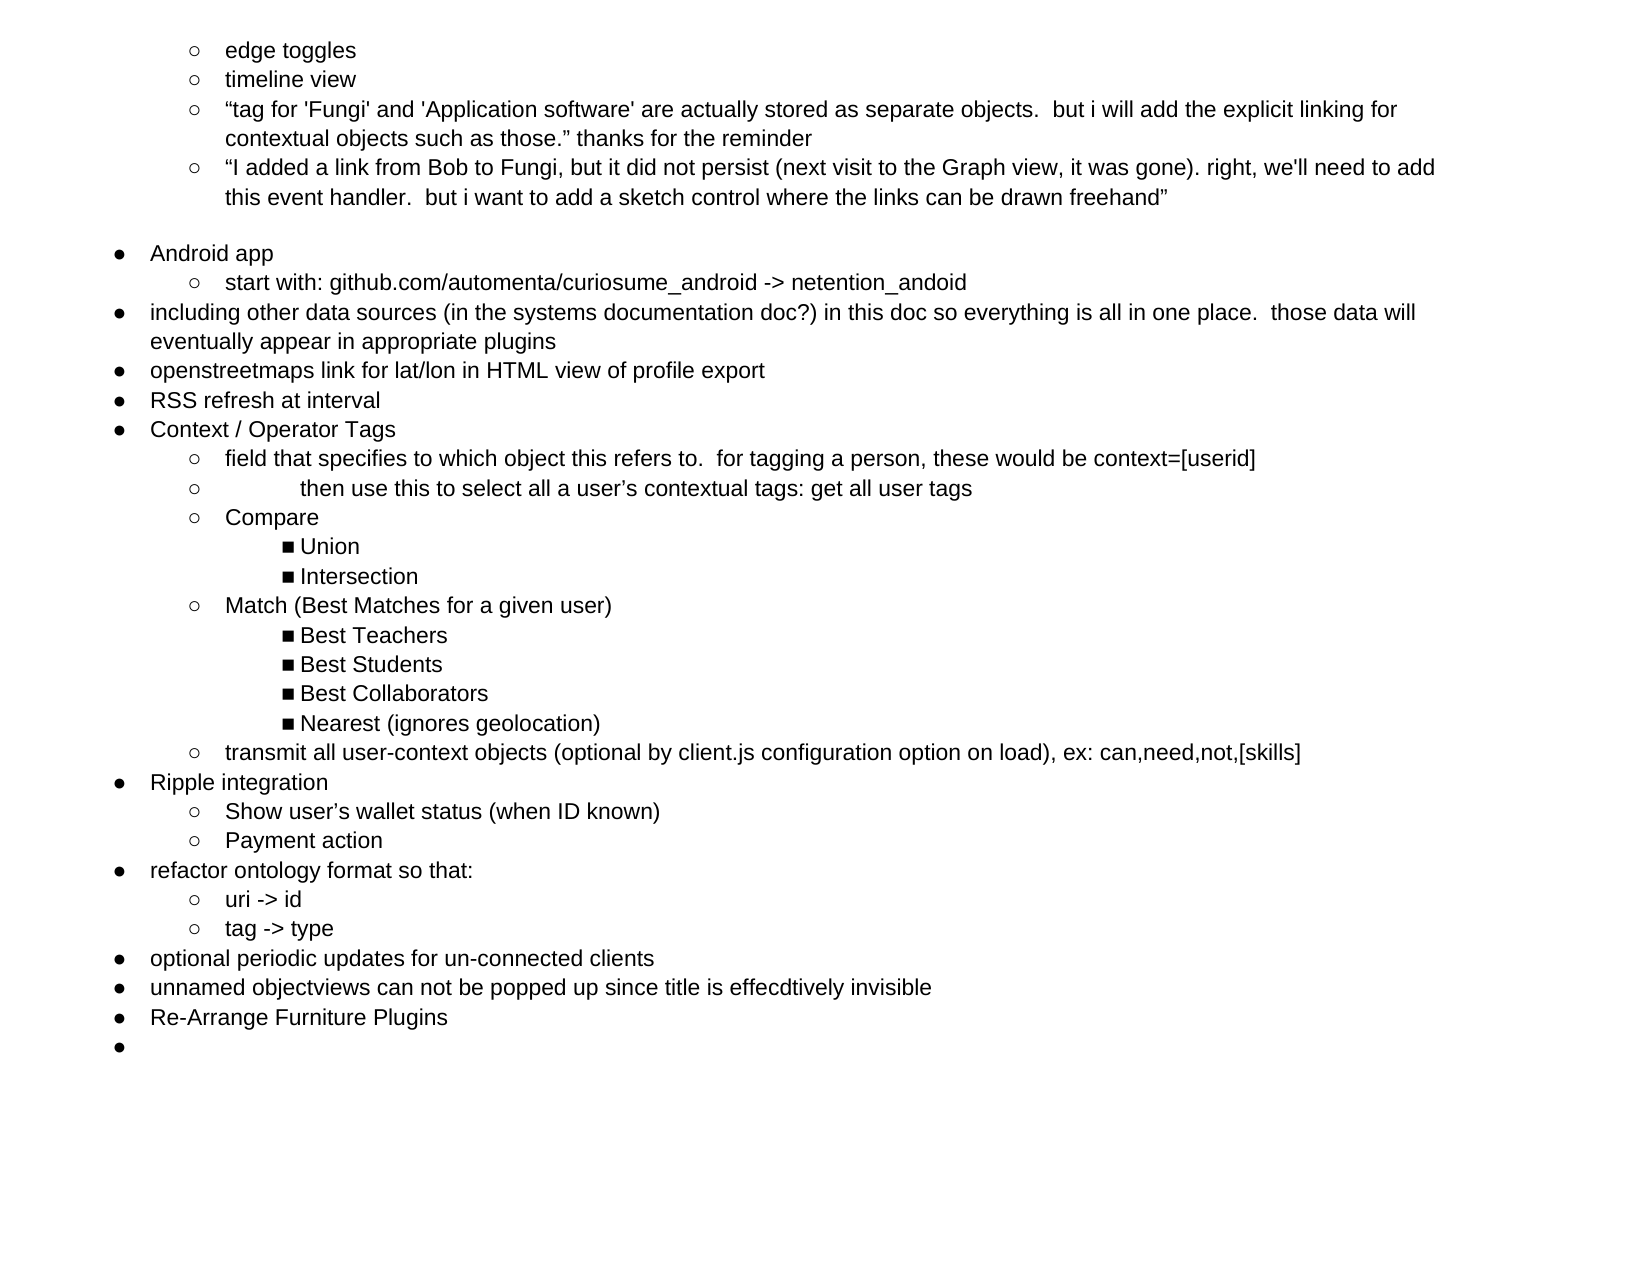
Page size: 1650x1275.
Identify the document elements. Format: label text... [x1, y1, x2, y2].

list “tag for 'Fungi' and 'Application software' are actually stored as separate objects. but i will add the explicit linking for contextual objects such as those.” thanks for the reminder [187, 96, 1462, 151]
list Ripple integration [112, 769, 1462, 795]
list Intersection [281, 563, 1462, 589]
list Show user’s wallet status (when ID known) [187, 798, 1462, 824]
list including other data sources (in the systems documentation doc?) in this doc so everything is all in one place. those data will eventually appear in appropriate plugins [112, 299, 1462, 354]
list edge toggles [187, 37, 1462, 63]
list unnamed objectviews can not be popped up since title is effecdtively invisible [112, 975, 1462, 1000]
list Union [281, 534, 1462, 560]
list uri -> id [187, 887, 1462, 912]
list timeline view [187, 67, 1462, 92]
list Context / Operator Tags [112, 417, 1462, 442]
list optional periodic updates for un-connected clients [112, 945, 1462, 971]
list then use this to select all a user’s contextual tags: get all user tags [187, 475, 1462, 501]
list Re-Arrange Furniture Plugins [112, 1004, 1462, 1030]
list Best Teachers [281, 622, 1462, 648]
list start with: github.com/automenta/curiosume_android -> netention_andoid [187, 270, 1462, 295]
list openstreetmaps link for lat/lon in HTML view of profile export [112, 358, 1462, 383]
list refactor ontology format so that: [112, 857, 1462, 883]
list transmit all user-context objects (optional by client.js configuration option on load), ex: can,need,not,[skills] [187, 740, 1462, 765]
list Best Students [281, 652, 1462, 677]
list Android app [112, 240, 1462, 266]
list Nearest (ignores geolocation) [281, 710, 1462, 736]
list Compare [187, 505, 1462, 530]
list Payment action [187, 828, 1462, 853]
list Match (Best Matches for a given user) [187, 593, 1462, 618]
list field that specifies to which object this refers to. for tagging a person, these would be context=[userid] [187, 446, 1462, 472]
list “I added a link from Bob to Fungi, but it did not persist (next visit to the Graph view, it was gone). right, we'll need to add this event handler. but i want to add a sketch control where the links can be drawn freehand” [187, 155, 1462, 210]
list RSS refresh at interval [112, 387, 1462, 413]
list tag -> type [187, 916, 1462, 942]
list Best Collaborators [281, 681, 1462, 707]
